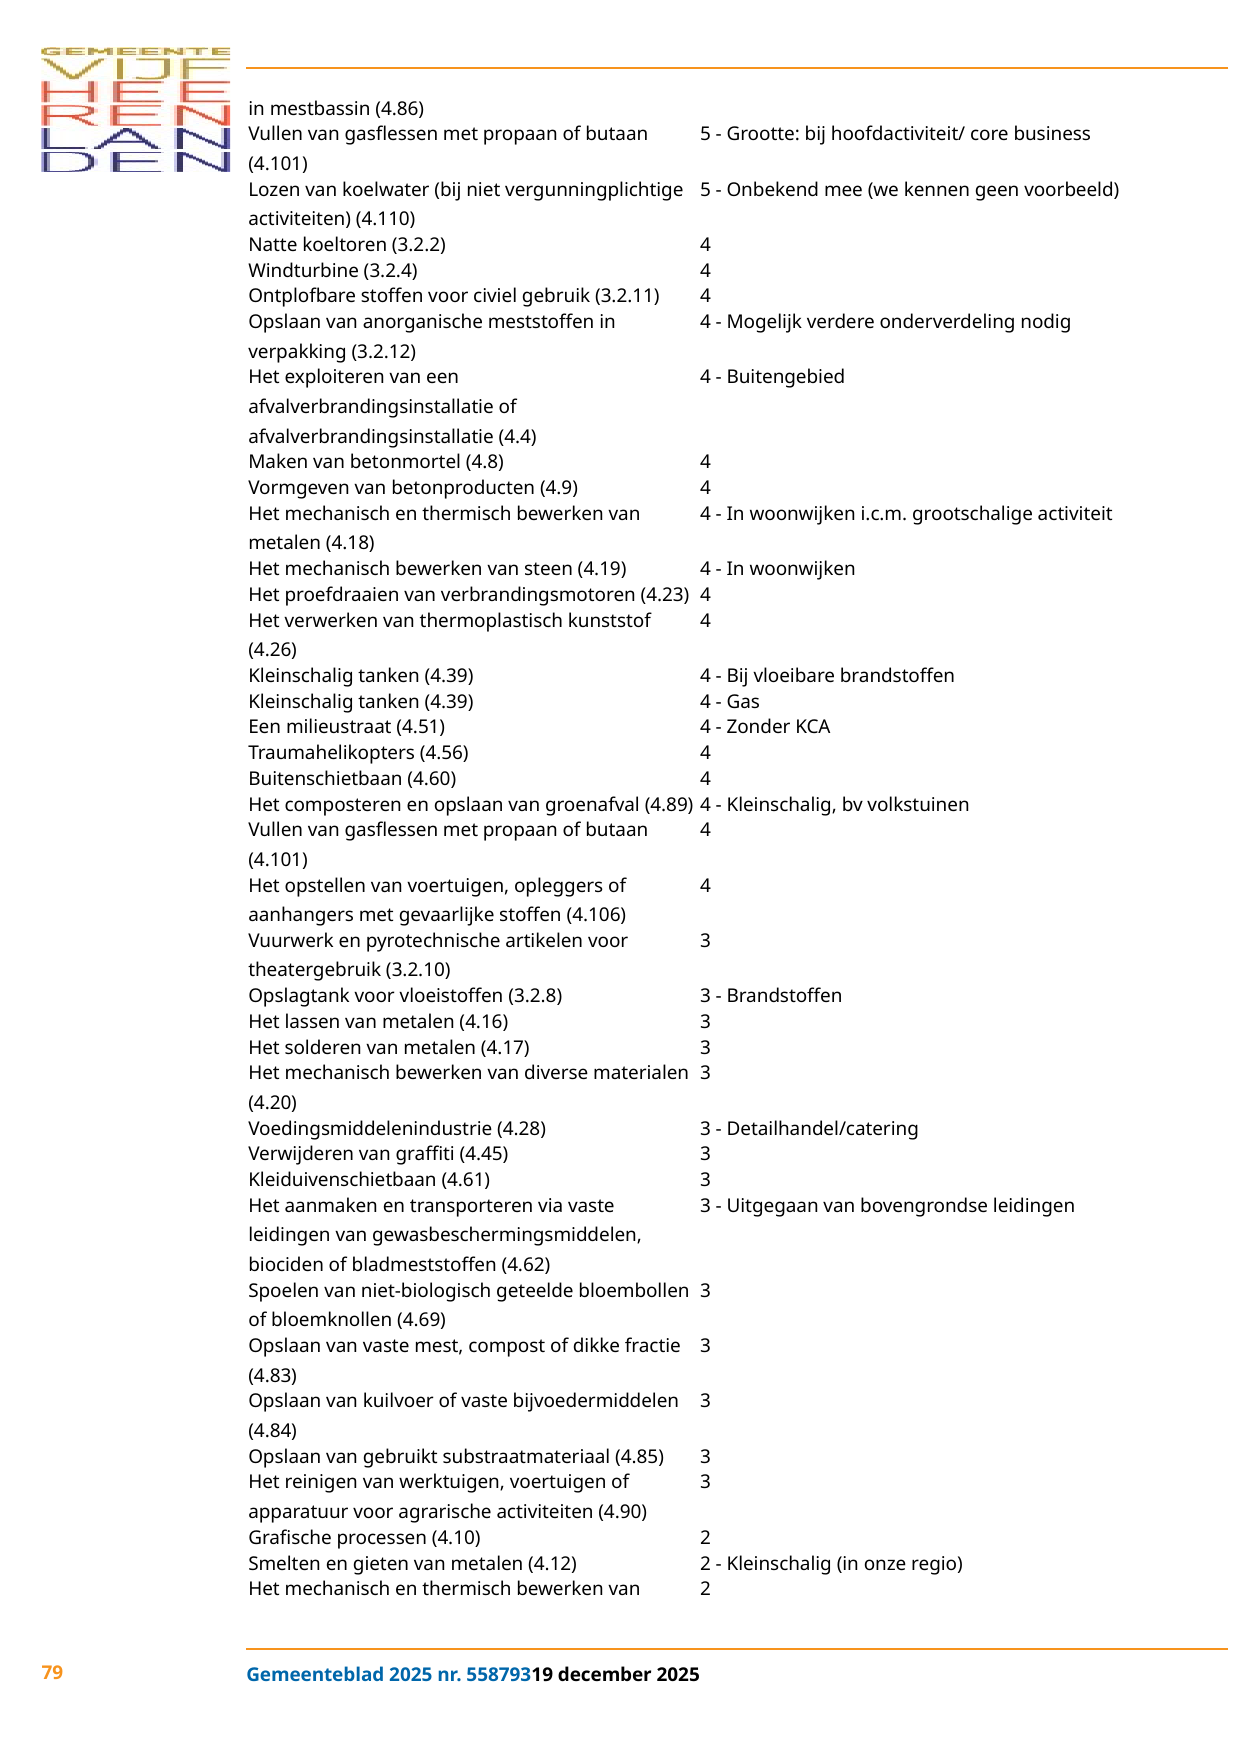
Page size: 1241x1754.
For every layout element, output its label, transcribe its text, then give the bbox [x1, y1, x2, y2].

table_cell Windturbine (3.2.4) [248, 257, 700, 283]
table_cell Opslaan van anorganische meststoffen in verpakking (3.2.12) [248, 308, 700, 364]
table_cell 4 - Zonder KCA [700, 714, 1152, 739]
table_cell 4 [700, 607, 1152, 662]
table_cell 3 - Detailhandel/catering [700, 1115, 1152, 1141]
table_cell 3 [700, 1141, 1152, 1166]
table_cell [700, 95, 1152, 121]
table_cell Het proefdraaien van verbrandingsmotoren (4.23) [248, 581, 700, 607]
table_cell Het solderen van metalen (4.17) [248, 1034, 700, 1059]
table_cell Het mechanisch bewerken van diverse materialen (4.20) [248, 1060, 700, 1115]
table_cell Vullen van gasflessen met propaan of butaan (4.101) [248, 816, 700, 872]
table_cell Lozen van koelwater (bij niet vergunningplichtige activiteiten) (4.110) [248, 176, 700, 231]
table_cell 4 - Bij vloeibare brandstoffen [700, 662, 1152, 688]
table_cell Grafische processen (4.10) [248, 1524, 700, 1550]
table_cell Het lassen van metalen (4.16) [248, 1008, 700, 1034]
table_cell 3 [700, 1008, 1152, 1034]
table_cell Verwijderen van graffiti (4.45) [248, 1141, 700, 1166]
table_cell Kleinschalig tanken (4.39) [248, 662, 700, 688]
table_cell 5 - Grootte: bij hoofdactiviteit/ core business [700, 121, 1152, 176]
table_cell Kleiduivenschietbaan (4.61) [248, 1166, 700, 1192]
table_cell Het exploiteren van een afvalverbrandingsinstallatie of afvalverbrandingsinstallatie (4.4) [248, 364, 700, 448]
table_cell 4 [700, 872, 1152, 927]
table_cell 3 [700, 1060, 1152, 1115]
table_cell 3 [700, 1166, 1152, 1192]
table_cell 4 - In woonwijken i.c.m. grootschalige activiteit [700, 500, 1152, 555]
table_cell Ontplofbare stoffen voor civiel gebruik (3.2.11) [248, 283, 700, 308]
table_cell Het reinigen van werktuigen, voertuigen of apparatuur voor agrarische activiteiten (4.90) [248, 1469, 700, 1524]
table_cell Traumahelikopters (4.56) [248, 739, 700, 765]
table_cell 4 [700, 581, 1152, 607]
table_cell Opslaan van kuilvoer of vaste bijvoedermiddelen (4.84) [248, 1388, 700, 1443]
table_cell in mestbassin (4.86) [248, 95, 700, 121]
table_cell 4 [700, 816, 1152, 872]
table_cell Het verwerken van thermoplastisch kunststof (4.26) [248, 607, 700, 662]
table_cell Het mechanisch bewerken van steen (4.19) [248, 555, 700, 581]
table_cell 4 - In woonwijken [700, 555, 1152, 581]
table_cell 4 - Mogelijk verdere onderverdeling nodig [700, 308, 1152, 364]
table_cell 2 [700, 1524, 1152, 1550]
table_cell Opslagtank voor vloeistoffen (3.2.8) [248, 983, 700, 1008]
table_cell Voedingsmiddelenindustrie (4.28) [248, 1115, 700, 1141]
table_cell Het mechanisch en thermisch bewerken van metalen (4.18) [248, 500, 700, 555]
table_cell 3 [700, 927, 1152, 982]
table_cell 3 [700, 1443, 1152, 1469]
table_cell Het aanmaken en transporteren via vaste leidingen van gewasbeschermingsmiddelen, biociden of bladmeststoffen (4.62) [248, 1192, 700, 1277]
table_cell 2 [700, 1575, 1152, 1601]
table_cell 3 [700, 1469, 1152, 1524]
table_cell Kleinschalig tanken (4.39) [248, 688, 700, 713]
table_cell 4 [700, 739, 1152, 765]
table_cell Opslaan van gebruikt substraatmateriaal (4.85) [248, 1443, 700, 1469]
table_cell 4 [700, 231, 1152, 257]
table_cell 4 [700, 474, 1152, 500]
table_cell 4 - Buitengebied [700, 364, 1152, 448]
table_cell 4 - Kleinschalig, bv volkstuinen [700, 791, 1152, 816]
table_cell 3 - Brandstoffen [700, 983, 1152, 1008]
table_cell Maken van betonmortel (4.8) [248, 449, 700, 474]
table_cell 2 - Kleinschalig (in onze regio) [700, 1550, 1152, 1575]
table_cell 3 [700, 1277, 1152, 1332]
table_cell 4 - Gas [700, 688, 1152, 713]
picture [41, 47, 231, 172]
table_cell 3 [700, 1034, 1152, 1059]
table_cell 4 [700, 283, 1152, 308]
table_cell Vuurwerk en pyrotechnische artikelen voor theatergebruik (3.2.10) [248, 927, 700, 982]
table_cell 4 [700, 449, 1152, 474]
table_cell Vullen van gasflessen met propaan of butaan (4.101) [248, 121, 700, 176]
table_cell Het opstellen van voertuigen, opleggers of aanhangers met gevaarlijke stoffen (4.106) [248, 872, 700, 927]
table_cell Buitenschietbaan (4.60) [248, 765, 700, 791]
table_cell 5 - Onbekend mee (we kennen geen voorbeeld) [700, 176, 1152, 231]
table_cell 3 [700, 1388, 1152, 1443]
table_cell Spoelen van niet-biologisch geteelde bloembollen of bloemknollen (4.69) [248, 1277, 700, 1332]
table_cell 4 [700, 257, 1152, 283]
table_cell Smelten en gieten van metalen (4.12) [248, 1550, 700, 1575]
table_cell Natte koeltoren (3.2.2) [248, 231, 700, 257]
table_cell Het composteren en opslaan van groenafval (4.89) [248, 791, 700, 816]
table_cell Een milieustraat (4.51) [248, 714, 700, 739]
table_cell Vormgeven van betonproducten (4.9) [248, 474, 700, 500]
table_cell 3 - Uitgegaan van bovengrondse leidingen [700, 1192, 1152, 1277]
table_cell Het mechanisch en thermisch bewerken van [248, 1575, 700, 1601]
table_cell 3 [700, 1332, 1152, 1388]
table_cell 4 [700, 765, 1152, 791]
table_cell Opslaan van vaste mest, compost of dikke fractie (4.83) [248, 1332, 700, 1388]
